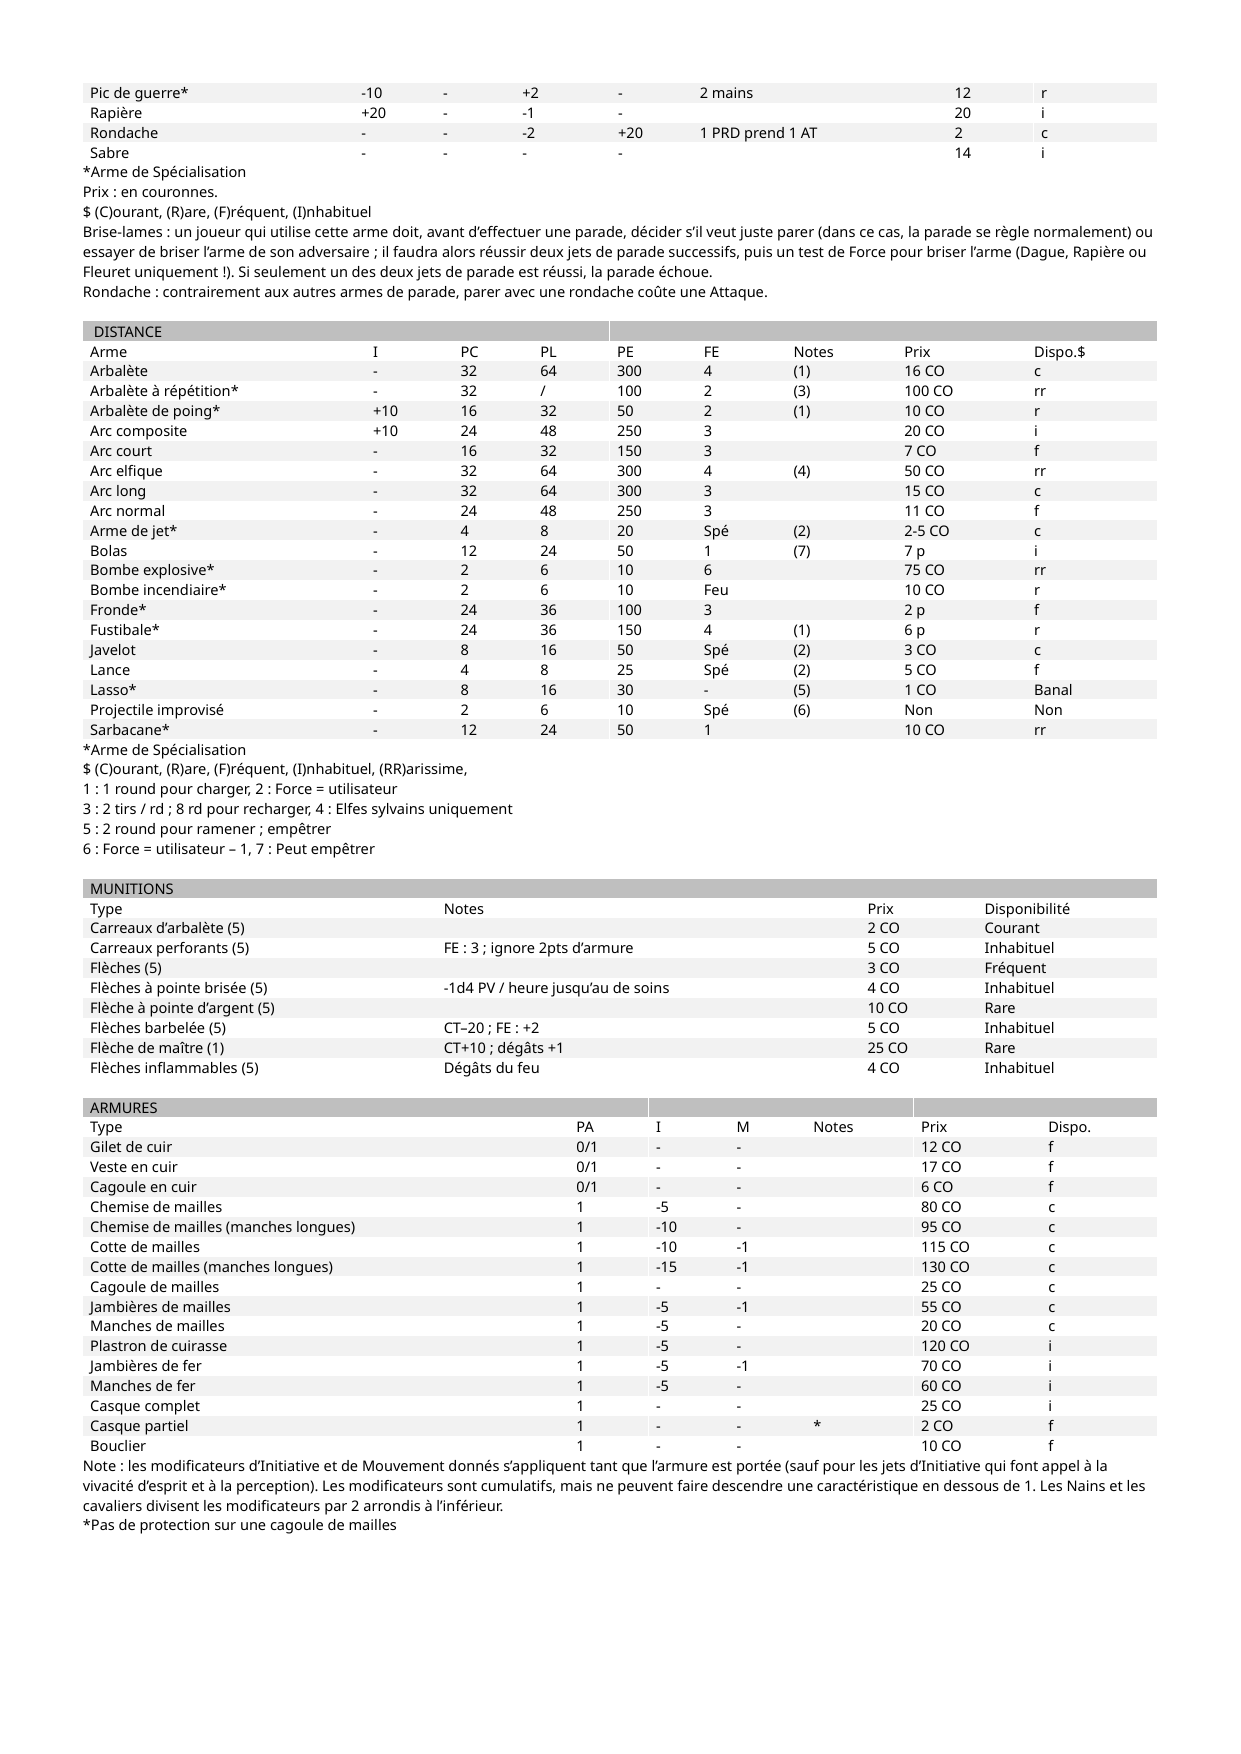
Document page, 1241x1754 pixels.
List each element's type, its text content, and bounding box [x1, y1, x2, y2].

table_cell Flèches (5) [83, 958, 436, 978]
table_cell -1 [729, 1257, 806, 1276]
table_cell Dispo.$ [1027, 341, 1157, 361]
table_cell 1 CO [897, 680, 1027, 699]
table_cell -5 [649, 1356, 729, 1376]
table_cell [786, 600, 897, 620]
table_cell 8 [453, 680, 533, 699]
table_cell Inhabituel [977, 1058, 1157, 1077]
table_cell f [1027, 441, 1157, 461]
table_cell - [649, 1177, 729, 1197]
table_cell 64 [533, 481, 609, 501]
text *Arme de Spécialisation [83, 739, 1157, 759]
table_cell 4 [696, 620, 786, 640]
table_cell (1) [786, 620, 897, 640]
table_cell rr [1027, 719, 1157, 739]
table_cell 50 [610, 719, 696, 739]
table_cell Feu [696, 580, 786, 600]
table_cell Prix [914, 1117, 1041, 1137]
table_cell 130 CO [914, 1257, 1041, 1276]
table_cell CT+10 ; dégâts +1 [436, 1038, 860, 1058]
table_cell Dégâts du feu [436, 1058, 860, 1077]
table_cell - [366, 719, 453, 739]
table_header [1027, 321, 1157, 341]
table_cell 8 [533, 660, 609, 679]
table_cell 2 p [897, 600, 1027, 620]
table_cell c [1041, 1276, 1157, 1296]
table_cell 32 [453, 461, 533, 481]
table_cell 4 CO [860, 978, 977, 998]
table_cell 10 CO [860, 998, 977, 1018]
table_cell 24 [453, 600, 533, 620]
table_cell Casque complet [83, 1396, 569, 1416]
table_cell Arme [83, 341, 366, 361]
table_header ARMURES [83, 1098, 569, 1117]
table_cell r [1034, 83, 1157, 103]
table_cell Arc normal [83, 501, 366, 520]
table_cell -10 [649, 1217, 729, 1237]
table_cell 50 CO [897, 461, 1027, 481]
table_cell Arbalète [83, 361, 366, 381]
table_cell Notes [806, 1117, 913, 1137]
table_header [366, 321, 453, 341]
table_cell 16 CO [897, 361, 1027, 381]
table_cell Spé [696, 520, 786, 540]
table_cell 1 [569, 1416, 648, 1436]
table_cell 2 [453, 700, 533, 719]
table_cell Dispo. [1041, 1117, 1157, 1137]
table_cell [806, 1237, 913, 1257]
table_cell [806, 1316, 913, 1336]
table_header [533, 321, 609, 341]
table_cell 24 [453, 620, 533, 640]
text 5 : 2 round pour ramener ; empêtrer [83, 819, 1157, 839]
table_cell - [366, 660, 453, 679]
table_cell Chemise de mailles (manches longues) [83, 1217, 569, 1237]
table_cell -1 [515, 103, 611, 122]
table_cell - [649, 1416, 729, 1436]
table_cell Banal [1027, 680, 1157, 699]
table_header [453, 321, 533, 341]
table_cell (2) [786, 660, 897, 679]
table_cell 2 CO [860, 918, 977, 938]
table_cell - [366, 700, 453, 719]
table_cell Casque partiel [83, 1416, 569, 1436]
table_cell I [649, 1117, 729, 1137]
table_cell Flèche à pointe d’argent (5) [83, 998, 436, 1018]
table_cell 14 [947, 143, 1033, 162]
table_cell 6 [533, 560, 609, 580]
table_cell Lasso* [83, 680, 366, 699]
table_cell * [806, 1416, 913, 1436]
table_cell 3 [696, 441, 786, 461]
table_cell Arbalète à répétition* [83, 381, 366, 401]
table_cell +2 [515, 83, 611, 103]
table_cell -10 [354, 83, 436, 103]
table_cell - [729, 1336, 806, 1356]
table_cell [786, 560, 897, 580]
text Prix : en couronnes. [83, 182, 1157, 202]
table_cell 4 [453, 660, 533, 679]
table_cell [786, 421, 897, 441]
table_cell 48 [533, 421, 609, 441]
table_cell - [729, 1197, 806, 1217]
table_cell c [1041, 1316, 1157, 1336]
table_cell [436, 958, 860, 978]
table_cell [786, 481, 897, 501]
table_cell (5) [786, 680, 897, 699]
table_cell - [649, 1396, 729, 1416]
table_cell Prix [897, 341, 1027, 361]
table_cell - [366, 441, 453, 461]
table_cell 16 [453, 401, 533, 421]
table_cell +10 [366, 401, 453, 421]
table_cell - [696, 680, 786, 699]
table_cell [806, 1197, 913, 1217]
table_cell f [1041, 1416, 1157, 1436]
table_cell Jambières de fer [83, 1356, 569, 1376]
table_cell r [1027, 580, 1157, 600]
table_cell [786, 501, 897, 520]
table_cell rr [1027, 461, 1157, 481]
table_cell Inhabituel [977, 1018, 1157, 1038]
table_cell 64 [533, 361, 609, 381]
table_cell 32 [453, 481, 533, 501]
table_cell - [611, 103, 692, 122]
table_cell - [366, 520, 453, 540]
table_cell [436, 918, 860, 938]
table_cell - [515, 143, 611, 162]
text Note : les modificateurs d’Initiative et de Mouvement donnés s’appliquent tant que l’armure est portée (sauf pour les jets d’Initiative qui font appel à la vivacité d’esprit et à la perception). Les modificateurs sont cumulatifs, mais ne peuvent faire descendre une caractéristique en dessous de 1. Les Nains et les cavaliers divisent les modificateurs par 2 arrondis à l’inférieur. [83, 1456, 1157, 1515]
table_cell Rondache [83, 123, 354, 142]
table_cell 2 [453, 560, 533, 580]
table_cell 50 [610, 540, 696, 560]
table_header [914, 1098, 1041, 1117]
table_cell - [729, 1157, 806, 1177]
table_cell 16 [533, 640, 609, 660]
table_cell c [1027, 481, 1157, 501]
table_cell 20 [947, 103, 1033, 122]
table_cell [806, 1257, 913, 1276]
text $ (C)ourant, (R)are, (F)réquent, (I)nhabituel, (RR)arissime, [83, 759, 1157, 779]
table_cell 1 [569, 1276, 648, 1296]
table_cell 24 [533, 719, 609, 739]
text Brise-lames : un joueur qui utilise cette arme doit, avant d’effectuer une parade, décider s’il veut juste parer (dans ce cas, la parade se règle normalement) ou essayer de briser l’arme de son adversaire ; il faudra alors réussir deux jets de parade successifs, puis un test de Force pour briser l’arme (Dague, Rapière ou Fleuret uniquement !). Si seulement un des deux jets de parade est réussi, la parade échoue. [83, 222, 1157, 282]
table_cell 2 [696, 381, 786, 401]
table_cell - [366, 680, 453, 699]
table_cell Inhabituel [977, 978, 1157, 998]
table_cell 0/1 [569, 1157, 648, 1177]
table_cell 3 CO [897, 640, 1027, 660]
table_cell 10 [610, 580, 696, 600]
table_cell - [729, 1376, 806, 1396]
table_cell 1 PRD prend 1 AT [692, 123, 947, 142]
table_cell i [1027, 421, 1157, 441]
table_cell i [1041, 1376, 1157, 1396]
table_cell Chemise de mailles [83, 1197, 569, 1217]
table_cell PC [453, 341, 533, 361]
table_cell Pic de guerre* [83, 83, 354, 103]
table_cell Sabre [83, 143, 354, 162]
table_cell (2) [786, 520, 897, 540]
table_cell 1 [569, 1197, 648, 1217]
table_cell 20 CO [914, 1316, 1041, 1336]
table_cell -15 [649, 1257, 729, 1276]
table_cell CT–20 ; FE : +2 [436, 1018, 860, 1038]
table_cell Prix [860, 899, 977, 918]
table_cell Bouclier [83, 1436, 569, 1456]
table_cell FE [696, 341, 786, 361]
table_cell - [436, 143, 515, 162]
table_header [436, 879, 860, 898]
table_cell 3 CO [860, 958, 977, 978]
table_cell 70 CO [914, 1356, 1041, 1376]
table_cell 12 [453, 540, 533, 560]
table_cell Cagoule en cuir [83, 1177, 569, 1197]
table_cell c [1041, 1296, 1157, 1316]
table_cell 12 CO [914, 1137, 1041, 1157]
table_cell Flèche de maître (1) [83, 1038, 436, 1058]
table_cell - [366, 600, 453, 620]
table_cell 3 [696, 481, 786, 501]
text *Pas de protection sur une cagoule de mailles [83, 1515, 1157, 1535]
text 1 : 1 round pour charger, 2 : Force = utilisateur [83, 779, 1157, 799]
table_cell 1 [569, 1316, 648, 1336]
table_cell (4) [786, 461, 897, 481]
table_cell i [1034, 143, 1157, 162]
table_cell 4 [696, 461, 786, 481]
table_cell [806, 1177, 913, 1197]
table_cell -1 [729, 1356, 806, 1376]
table_cell - [436, 123, 515, 142]
table_cell Spé [696, 700, 786, 719]
table_cell 10 [610, 560, 696, 580]
table_cell (3) [786, 381, 897, 401]
table_cell - [366, 461, 453, 481]
table_cell - [366, 361, 453, 381]
table_cell - [729, 1137, 806, 1157]
table_cell - [729, 1416, 806, 1436]
table_cell i [1034, 103, 1157, 122]
table_cell - [366, 620, 453, 640]
text 3 : 2 tirs / rd ; 8 rd pour recharger, 4 : Elfes sylvains uniquement [83, 799, 1157, 819]
table_cell [806, 1157, 913, 1177]
table_cell 10 CO [897, 401, 1027, 421]
table_cell Manches de fer [83, 1376, 569, 1396]
table_cell 1 [569, 1296, 648, 1316]
table_cell - [729, 1396, 806, 1416]
table_cell 1 [569, 1257, 648, 1276]
table_cell f [1027, 660, 1157, 679]
table_header [729, 1098, 806, 1117]
text Rondache : contrairement aux autres armes de parade, parer avec une rondache coûte une Attaque. [83, 282, 1157, 302]
table_cell 6 p [897, 620, 1027, 640]
table_cell [806, 1137, 913, 1157]
table_cell Type [83, 1117, 569, 1137]
table_cell - [354, 143, 436, 162]
table_cell Cagoule de mailles [83, 1276, 569, 1296]
table_header DISTANCE [83, 321, 366, 341]
table_cell 30 [610, 680, 696, 699]
table_cell 12 [947, 83, 1033, 103]
table_cell - [436, 83, 515, 103]
table_cell -2 [515, 123, 611, 142]
table_cell 1 [569, 1436, 648, 1456]
table_cell 25 CO [860, 1038, 977, 1058]
table_cell [806, 1296, 913, 1316]
table_cell 16 [453, 441, 533, 461]
table_cell (2) [786, 640, 897, 660]
table_cell Rare [977, 998, 1157, 1018]
table_cell 300 [610, 461, 696, 481]
table_cell -1 [729, 1296, 806, 1316]
table_cell / [533, 381, 609, 401]
table_cell 3 [696, 421, 786, 441]
table_cell Lance [83, 660, 366, 679]
table_cell - [649, 1137, 729, 1157]
table_cell 2 CO [914, 1416, 1041, 1436]
table_cell Jambières de mailles [83, 1296, 569, 1316]
table_cell 4 [453, 520, 533, 540]
table_cell - [611, 83, 692, 103]
table_cell Manches de mailles [83, 1316, 569, 1336]
table_cell 8 [453, 640, 533, 660]
table_header [610, 321, 696, 341]
table_cell Bombe incendiaire* [83, 580, 366, 600]
table_cell c [1027, 361, 1157, 381]
table_cell 32 [533, 401, 609, 421]
table_cell 4 [696, 361, 786, 381]
table_cell - [366, 501, 453, 520]
table_cell [786, 719, 897, 739]
table_cell - [729, 1217, 806, 1237]
table_cell 1 [569, 1336, 648, 1356]
table_cell PE [610, 341, 696, 361]
table_cell Disponibilité [977, 899, 1157, 918]
table_cell -5 [649, 1316, 729, 1336]
table_cell Rare [977, 1038, 1157, 1058]
table_cell Arbalète de poing* [83, 401, 366, 421]
table_cell r [1027, 401, 1157, 421]
table_cell 2 [453, 580, 533, 600]
table_cell Flèches barbelée (5) [83, 1018, 436, 1038]
table_cell Non [1027, 700, 1157, 719]
table_cell r [1027, 620, 1157, 640]
table_cell 5 CO [860, 938, 977, 958]
table_header [786, 321, 897, 341]
table_header [649, 1098, 729, 1117]
table_cell 12 [453, 719, 533, 739]
table_header [977, 879, 1157, 898]
table_cell 2 mains [692, 83, 947, 103]
table_cell Courant [977, 918, 1157, 938]
table_cell (6) [786, 700, 897, 719]
table_cell 32 [453, 381, 533, 401]
table_cell FE : 3 ; ignore 2pts d’armure [436, 938, 860, 958]
table_cell -5 [649, 1336, 729, 1356]
table_cell Arme de jet* [83, 520, 366, 540]
table_cell Non [897, 700, 1027, 719]
table_cell 2 [947, 123, 1033, 142]
table_cell 75 CO [897, 560, 1027, 580]
table_cell (7) [786, 540, 897, 560]
table_cell 0/1 [569, 1137, 648, 1157]
table_cell - [649, 1276, 729, 1296]
table_cell I [366, 341, 453, 361]
table_cell Arc elfique [83, 461, 366, 481]
table_cell 17 CO [914, 1157, 1041, 1177]
table_cell +20 [354, 103, 436, 122]
table_cell f [1041, 1157, 1157, 1177]
table_cell Carreaux d’arbalète (5) [83, 918, 436, 938]
table_cell 20 CO [897, 421, 1027, 441]
table_cell 15 CO [897, 481, 1027, 501]
table_cell Plastron de cuirasse [83, 1336, 569, 1356]
table_cell c [1027, 640, 1157, 660]
table_cell 3 [696, 600, 786, 620]
table_cell 1 [696, 719, 786, 739]
table_cell 120 CO [914, 1336, 1041, 1356]
table_cell 100 [610, 381, 696, 401]
table_cell Projectile improvisé [83, 700, 366, 719]
table_cell c [1034, 123, 1157, 142]
table_cell c [1027, 520, 1157, 540]
table_cell [806, 1356, 913, 1376]
table_cell 36 [533, 600, 609, 620]
table_cell - [436, 103, 515, 122]
table_cell 8 [533, 520, 609, 540]
text 6 : Force = utilisateur – 1, 7 : Peut empêtrer [83, 839, 1157, 859]
text *Arme de Spécialisation [83, 162, 1157, 182]
table_cell 2 [696, 401, 786, 421]
table_cell 10 CO [897, 719, 1027, 739]
table_cell 10 [610, 700, 696, 719]
table_cell 25 [610, 660, 696, 679]
table_cell 24 [453, 421, 533, 441]
table_cell Sarbacane* [83, 719, 366, 739]
table_cell [806, 1217, 913, 1237]
table_cell - [729, 1177, 806, 1197]
table_cell 55 CO [914, 1296, 1041, 1316]
table_cell Spé [696, 640, 786, 660]
table_cell [692, 143, 947, 162]
table_cell 48 [533, 501, 609, 520]
table_cell f [1041, 1137, 1157, 1157]
table_cell 7 p [897, 540, 1027, 560]
table_cell 1 [696, 540, 786, 560]
table_cell rr [1027, 560, 1157, 580]
table_cell 7 CO [897, 441, 1027, 461]
table_cell 250 [610, 501, 696, 520]
table_cell -1d4 PV / heure jusqu’au de soins [436, 978, 860, 998]
table_cell Fréquent [977, 958, 1157, 978]
table_cell Arc long [83, 481, 366, 501]
table_cell -5 [649, 1376, 729, 1396]
table_cell Cotte de mailles [83, 1237, 569, 1257]
table_cell Javelot [83, 640, 366, 660]
table_cell 11 CO [897, 501, 1027, 520]
table_cell -10 [649, 1237, 729, 1257]
table_cell Bolas [83, 540, 366, 560]
table_cell +10 [366, 421, 453, 441]
table_cell 10 CO [897, 580, 1027, 600]
table_cell c [1041, 1217, 1157, 1237]
table_cell - [366, 580, 453, 600]
table_cell Type [83, 899, 436, 918]
table_cell - [729, 1276, 806, 1296]
table_cell 6 [696, 560, 786, 580]
table_cell 60 CO [914, 1376, 1041, 1396]
table_cell - [366, 540, 453, 560]
table_cell PL [533, 341, 609, 361]
table_cell i [1041, 1356, 1157, 1376]
table_cell 150 [610, 620, 696, 640]
table_cell Bombe explosive* [83, 560, 366, 580]
table_cell 95 CO [914, 1217, 1041, 1237]
table_cell -1 [729, 1237, 806, 1257]
table_cell - [611, 143, 692, 162]
table_cell 24 [453, 501, 533, 520]
table_cell +20 [611, 123, 692, 142]
table_cell - [649, 1157, 729, 1177]
table_cell [806, 1396, 913, 1416]
table_cell - [729, 1436, 806, 1456]
table_cell Notes [436, 899, 860, 918]
table_cell -5 [649, 1296, 729, 1316]
table_cell 300 [610, 361, 696, 381]
table_cell 10 CO [914, 1436, 1041, 1456]
table_cell Cotte de mailles (manches longues) [83, 1257, 569, 1276]
table_cell f [1027, 600, 1157, 620]
table_cell 115 CO [914, 1237, 1041, 1257]
table_cell f [1027, 501, 1157, 520]
table_cell (1) [786, 401, 897, 421]
table_cell 4 CO [860, 1058, 977, 1077]
table_cell Spé [696, 660, 786, 679]
table_cell 6 [533, 700, 609, 719]
table_cell 24 [533, 540, 609, 560]
table_cell Inhabituel [977, 938, 1157, 958]
table_cell Flèches à pointe brisée (5) [83, 978, 436, 998]
table_cell Fronde* [83, 600, 366, 620]
table_cell [806, 1376, 913, 1396]
table_cell - [649, 1436, 729, 1456]
table_cell Arc court [83, 441, 366, 461]
table_cell c [1041, 1237, 1157, 1257]
table_header [897, 321, 1027, 341]
table_header MUNITIONS [83, 879, 436, 898]
table_cell 5 CO [897, 660, 1027, 679]
text $ (C)ourant, (R)are, (F)réquent, (I)nhabituel [83, 202, 1157, 222]
table_cell - [366, 560, 453, 580]
table_cell rr [1027, 381, 1157, 401]
table_cell Fustibale* [83, 620, 366, 640]
table_cell 25 CO [914, 1276, 1041, 1296]
table_cell 250 [610, 421, 696, 441]
table_cell 16 [533, 680, 609, 699]
table_cell 64 [533, 461, 609, 481]
table_cell [806, 1336, 913, 1356]
table_cell 150 [610, 441, 696, 461]
table_cell Notes [786, 341, 897, 361]
table_header [1041, 1098, 1157, 1117]
table_cell 36 [533, 620, 609, 640]
table_cell Veste en cuir [83, 1157, 569, 1177]
table_cell 1 [569, 1217, 648, 1237]
table_cell - [729, 1316, 806, 1336]
table_header [860, 879, 977, 898]
table_cell 6 [533, 580, 609, 600]
table_cell 100 [610, 600, 696, 620]
table_cell Rapière [83, 103, 354, 122]
table_cell 1 [569, 1356, 648, 1376]
table_cell [436, 998, 860, 1018]
table_cell [806, 1436, 913, 1456]
table_cell c [1041, 1257, 1157, 1276]
table_cell i [1027, 540, 1157, 560]
table_cell M [729, 1117, 806, 1137]
table_cell 50 [610, 401, 696, 421]
table_cell 5 CO [860, 1018, 977, 1038]
table_cell Flèches inflammables (5) [83, 1058, 436, 1077]
table_cell -5 [649, 1197, 729, 1217]
table_cell 100 CO [897, 381, 1027, 401]
table_cell 0/1 [569, 1177, 648, 1197]
table_cell (1) [786, 361, 897, 381]
table_cell c [1041, 1197, 1157, 1217]
table_cell 6 CO [914, 1177, 1041, 1197]
table_cell 2-5 CO [897, 520, 1027, 540]
table_cell i [1041, 1396, 1157, 1416]
table_cell PA [569, 1117, 648, 1137]
table_header [806, 1098, 913, 1117]
table_cell [786, 441, 897, 461]
table_cell 1 [569, 1396, 648, 1416]
table_cell Gilet de cuir [83, 1137, 569, 1157]
table_cell Arc composite [83, 421, 366, 441]
table_cell 300 [610, 481, 696, 501]
table_cell [786, 580, 897, 600]
table_cell - [366, 481, 453, 501]
table_cell Carreaux perforants (5) [83, 938, 436, 958]
table_header [696, 321, 786, 341]
table_cell - [354, 123, 436, 142]
table_cell f [1041, 1436, 1157, 1456]
table_cell i [1041, 1336, 1157, 1356]
table_cell [806, 1276, 913, 1296]
table_cell - [366, 640, 453, 660]
table_cell [692, 103, 947, 122]
table_cell - [366, 381, 453, 401]
table_cell 3 [696, 501, 786, 520]
table_cell 80 CO [914, 1197, 1041, 1217]
table_cell 32 [453, 361, 533, 381]
table_cell 32 [533, 441, 609, 461]
table_cell 1 [569, 1376, 648, 1396]
table_cell 50 [610, 640, 696, 660]
table_cell 20 [610, 520, 696, 540]
table_header [569, 1098, 648, 1117]
table_cell 1 [569, 1237, 648, 1257]
table_cell f [1041, 1177, 1157, 1197]
table_cell 25 CO [914, 1396, 1041, 1416]
